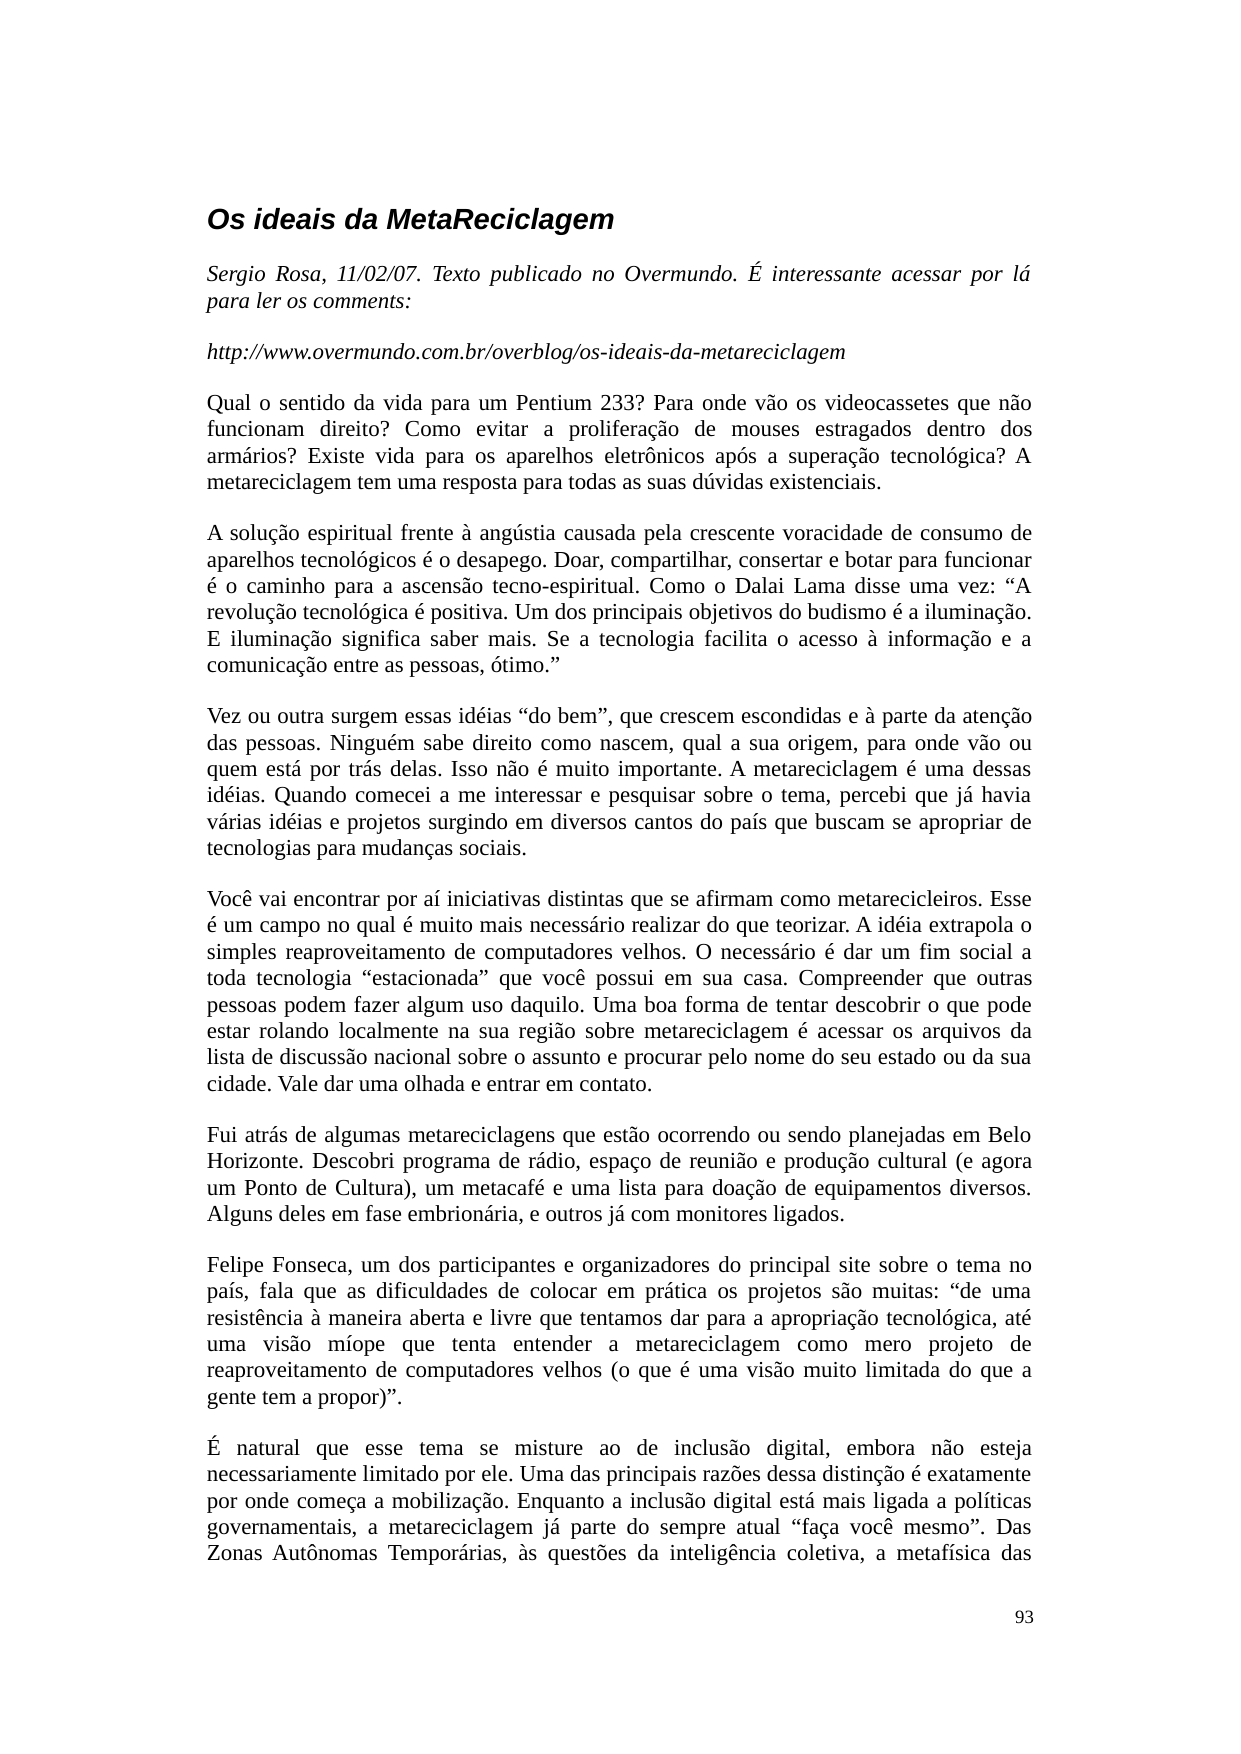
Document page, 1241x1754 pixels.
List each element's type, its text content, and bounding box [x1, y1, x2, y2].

text Vez ou outra surgem essas idéias “do bem”, que crescem escondidas e à parte da atenção das pessoas. Ninguém sabe direito como nascem, qual a sua origem, para onde vão ou quem está por trás delas. Isso não é muito importante. A metareciclagem é uma dessas idéias. Quando comecei a me interessar e pesquisar sobre o tema, percebi que já havia várias idéias e projetos surgindo em diversos cantos do país que buscam se apropriar de tecnologias para mudanças sociais. [207, 702, 1033, 860]
text Felipe Fonseca, um dos participantes e organizadores do principal site sobre o tema no país, fala que as dificuldades de colocar em prática os projetos são muitas: “de uma resistência à maneira aberta e livre que tentamos dar para a apropriação tecnológica, até uma visão míope que tenta entender a metareciclagem como mero projeto de reaproveitamento de computadores velhos (o que é uma visão muito limitada do que a gente tem a propor)”. [207, 1251, 1033, 1409]
subtitle Os ideais da MetaReciclagem [207, 202, 1033, 236]
text A solução espiritual frente à angústia causada pela crescente voracidade de consumo de aparelhos tecnológicos é o desapego. Doar, compartilhar, consertar e botar para funcionar é o caminho para a ascensão tecno-espiritual. Como o Dalai Lama disse uma vez: “A revolução tecnológica é positiva. Um dos principais objetivos do budismo é a iluminação. E iluminação significa saber mais. Se a tecnologia facilita o acesso à informação e a comunicação entre as pessoas, ótimo.” [207, 519, 1033, 677]
text Você vai encontrar por aí iniciativas distintas que se afirmam como metarecicleiros. Esse é um campo no qual é muito mais necessário realizar do que teorizar. A idéia extrapola o simples reaproveitamento de computadores velhos. O necessário é dar um fim social a toda tecnologia “estacionada” que você possui em sua casa. Compreender que outras pessoas podem fazer algum uso daquilo. Uma boa forma de tentar descobrir o que pode estar rolando localmente na sua região sobre metareciclagem é acessar os arquivos da lista de discussão nacional sobre o assunto e procurar pelo nome do seu estado ou da sua cidade. Vale dar uma olhada e entrar em contato. [207, 885, 1033, 1096]
text Qual o sentido da vida para um Pentium 233? Para onde vão os videocassetes que não funcionam direito? Como evitar a proliferação de mouses estragados dentro dos armários? Existe vida para os aparelhos eletrônicos após a superação tecnológica? A metareciclagem tem uma resposta para todas as suas dúvidas existenciais. [207, 389, 1033, 494]
text É natural que esse tema se misture ao de inclusão digital, embora não esteja necessariamente limitado por ele. Uma das principais razões dessa distinção é exatamente por onde começa a mobilização. Enquanto a inclusão digital está mais ligada a políticas governamentais, a metareciclagem já parte do sempre atual “faça você mesmo”. Das Zonas Autônomas Temporárias, às questões da inteligência coletiva, a metafísica das [207, 1434, 1033, 1566]
text Fui atrás de algumas metareciclagens que estão ocorrendo ou sendo planejadas em Belo Horizonte. Descobri programa de rádio, espaço de reunião e produção cultural (e agora um Ponto de Cultura), um metacafé e uma lista para doação de equipamentos diversos. Alguns deles em fase embrionária, e outros já com monitores ligados. [207, 1121, 1033, 1226]
text Sergio Rosa, 11/02/07. Texto publicado no Overmundo. É interessante acessar por lá para ler os comments: [207, 261, 1033, 313]
text http://www.overmundo.com.br/overblog/os-ideais-da-metareciclagem [207, 338, 1033, 364]
